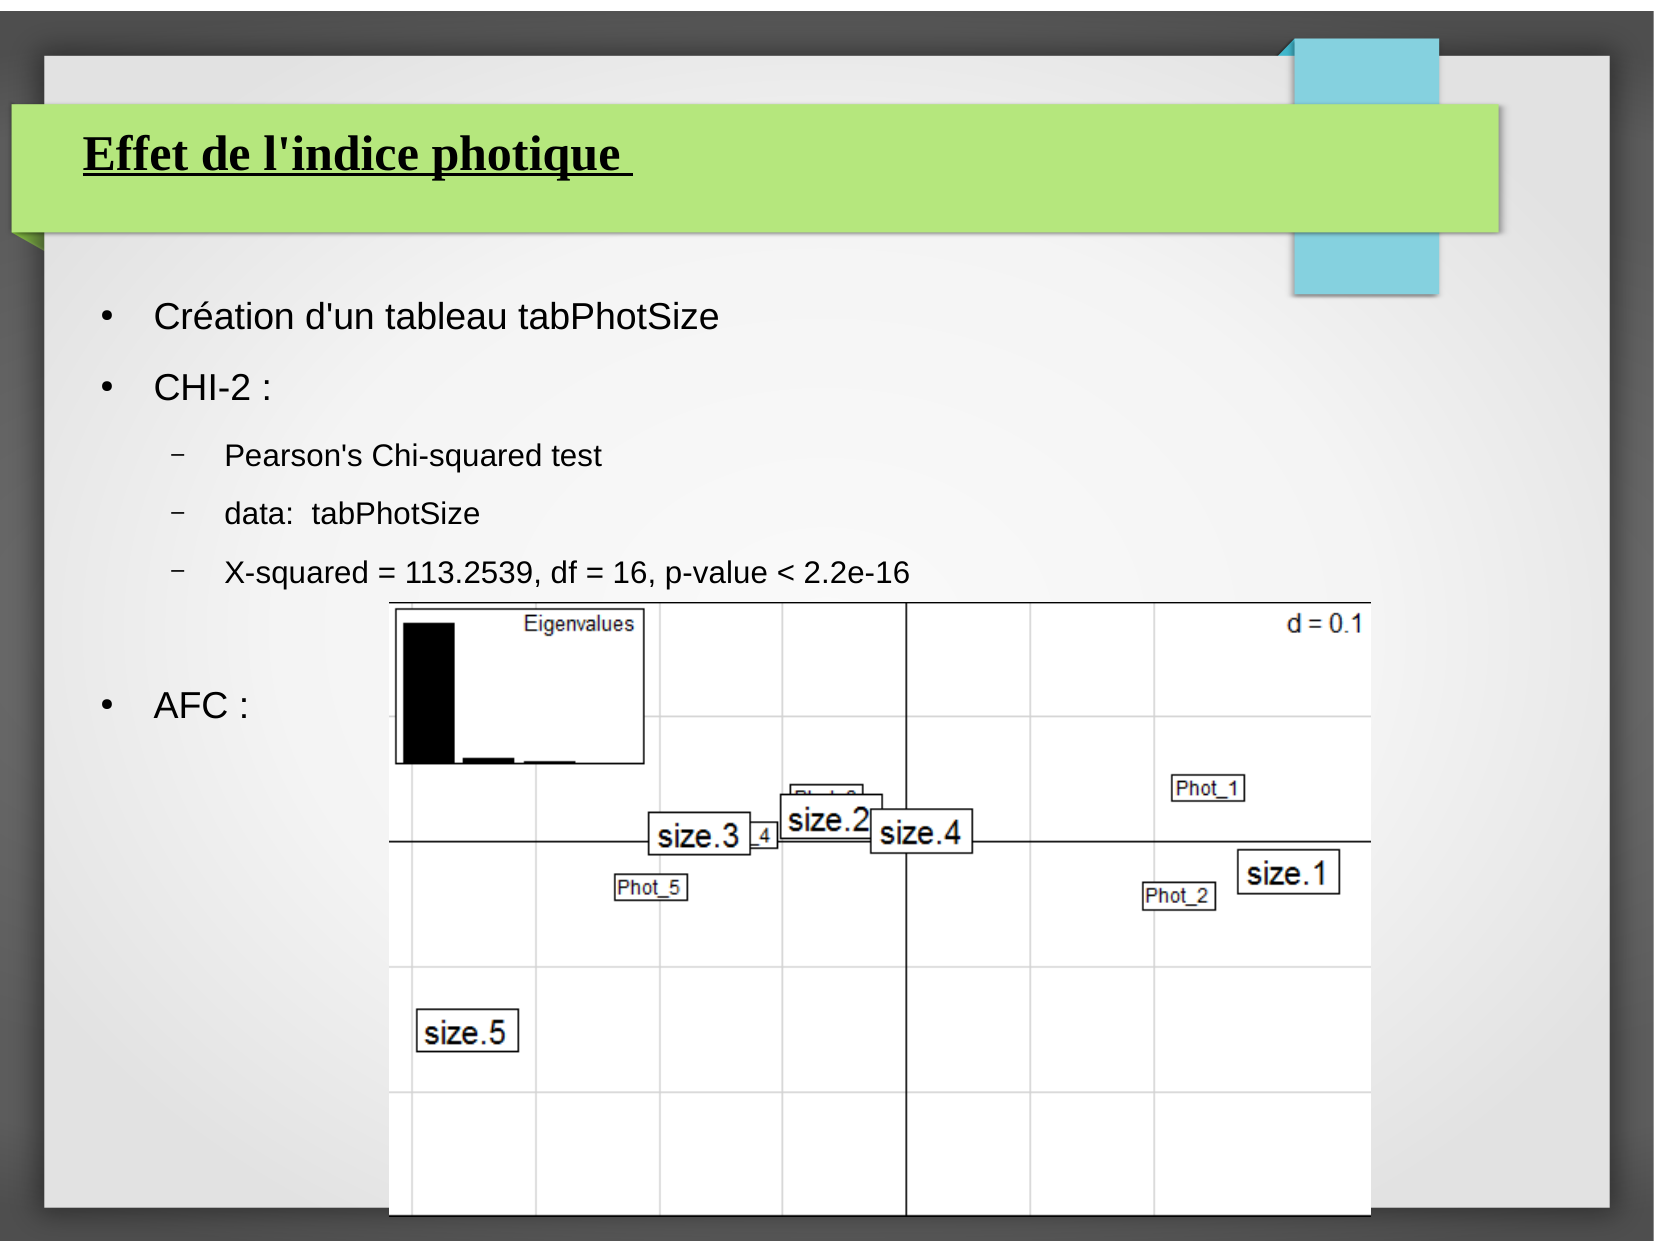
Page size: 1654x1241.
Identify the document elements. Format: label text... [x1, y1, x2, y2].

picture [0, 11, 1654, 1241]
list Création d'un tableau tabPhotSize CHI-2 : Pearson's Chi-squared test data: tabPhotSize X-squared = 113.2539, df = 16, p-value < 2.2e-16 AFC : [82, 295, 1571, 1015]
title Effet de l'indice photique [82, 94, 1264, 213]
